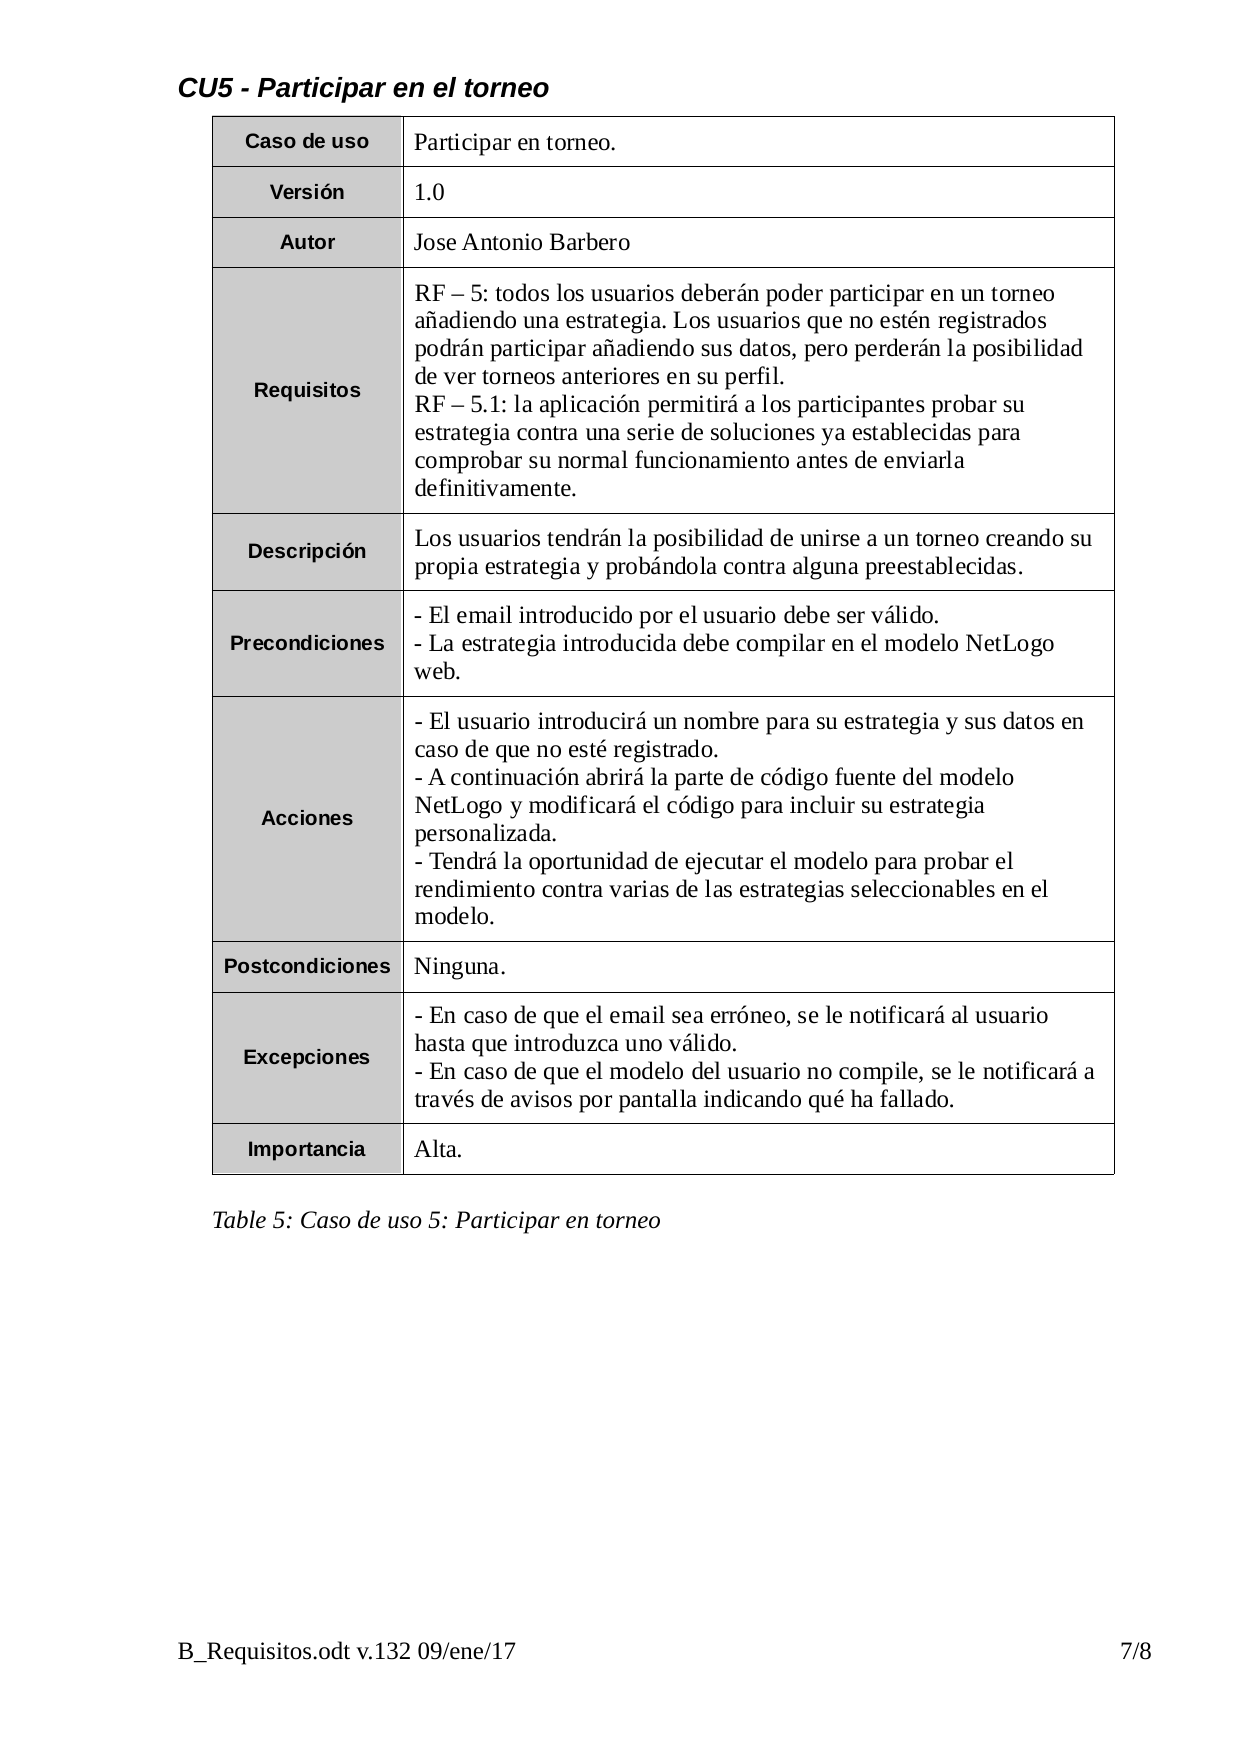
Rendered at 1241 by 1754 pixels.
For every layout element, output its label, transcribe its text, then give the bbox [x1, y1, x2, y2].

subtitle CU5 - Participar en el torneo [177, 72, 1152, 103]
text Table 5: Caso de uso 5: Participar en torneo [212, 128, 1117, 1234]
